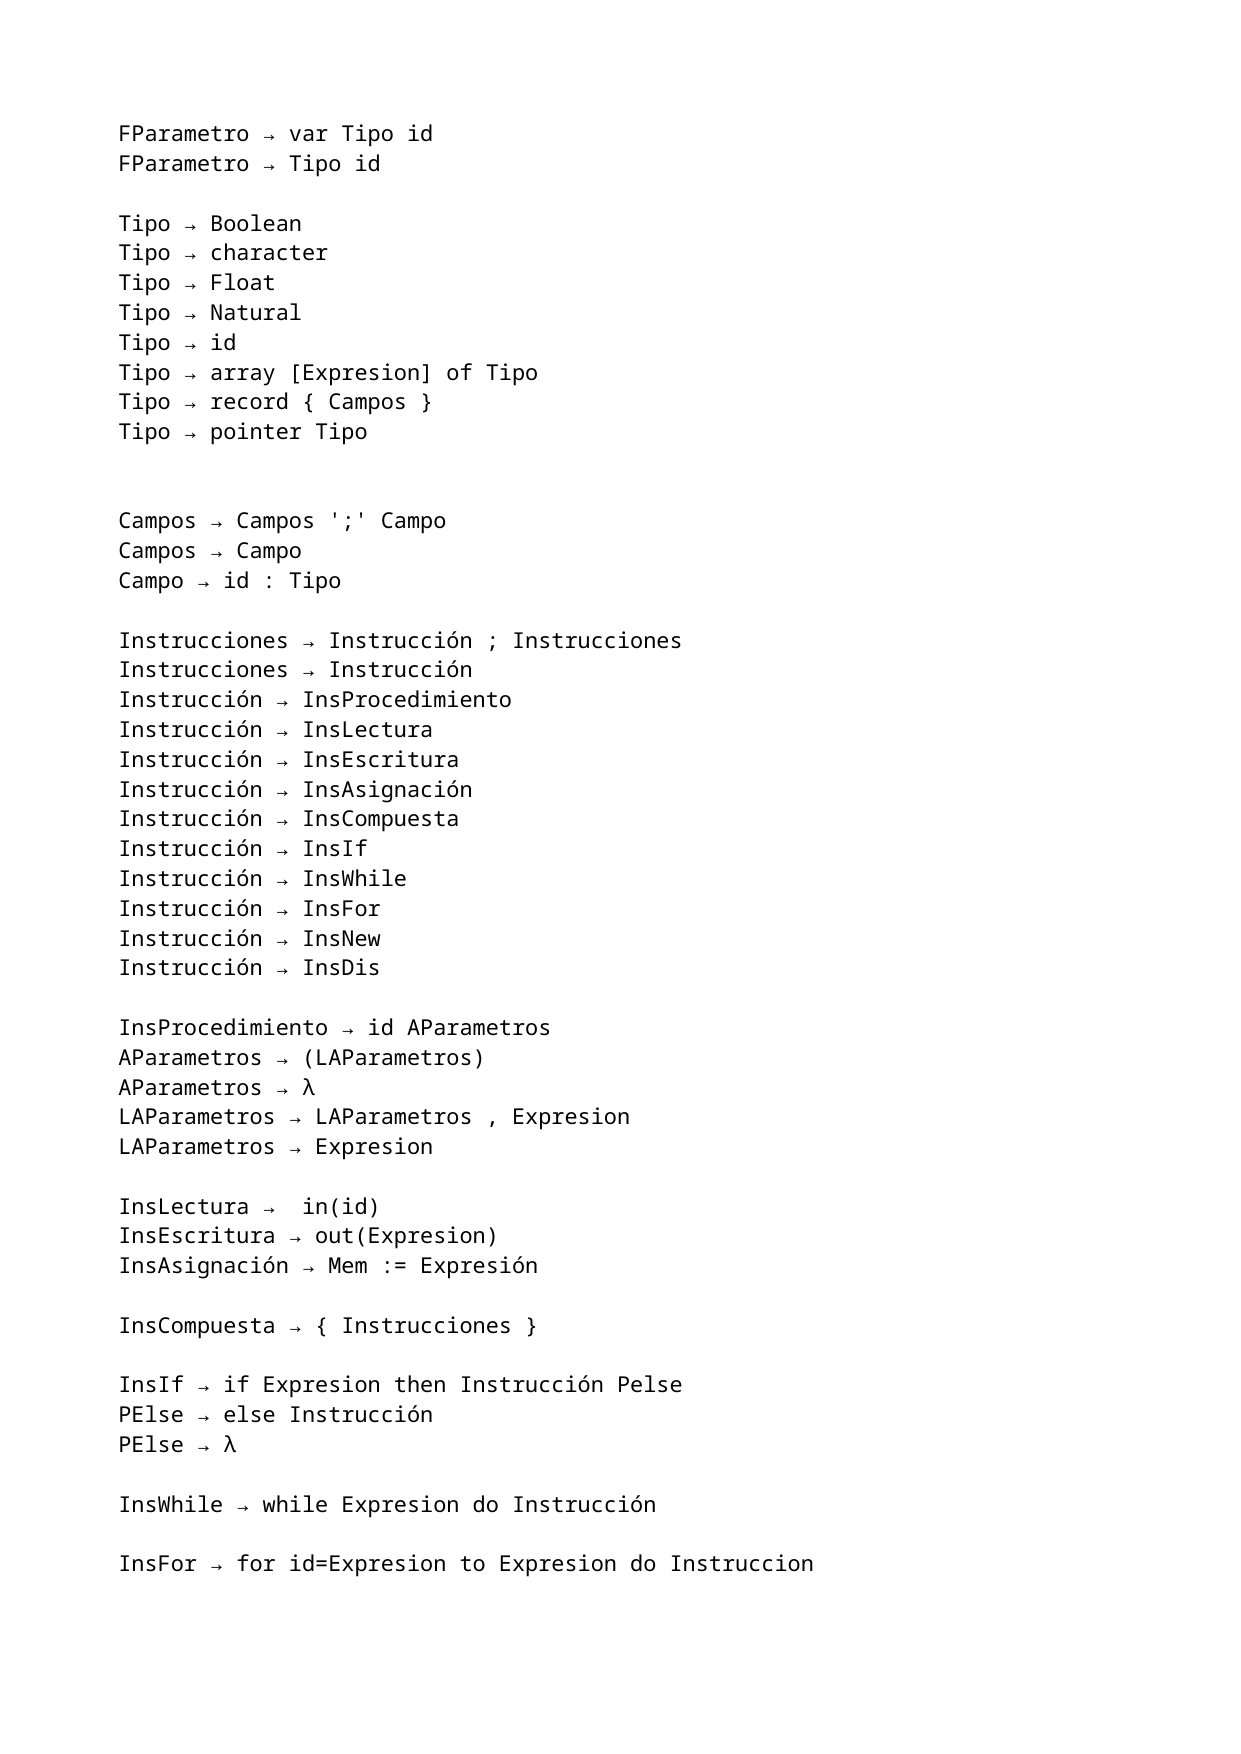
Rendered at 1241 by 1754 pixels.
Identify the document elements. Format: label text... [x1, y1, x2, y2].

text LAParametros → LAParametros , Expresion [118, 1101, 1122, 1131]
text Instrucciones → Instrucción [118, 654, 1122, 684]
text PElse → else Instrucción [118, 1399, 1122, 1429]
text InsIf → if Expresion then Instrucción Pelse [118, 1369, 1122, 1399]
text InsAsignación → Mem := Expresión [118, 1250, 1122, 1280]
text Instrucción → InsAsignación [118, 773, 1122, 803]
text Campos → Campos ';' Campo [118, 505, 1122, 535]
text AParametros → λ [118, 1071, 1122, 1101]
text Instrucción → InsProcedimiento [118, 684, 1122, 714]
text LAParametros → Expresion [118, 1131, 1122, 1161]
text Instrucción → InsLectura [118, 714, 1122, 744]
text InsProcedimiento → id AParametros [118, 1012, 1122, 1042]
text InsCompuesta → { Instrucciones } [118, 1310, 1122, 1339]
text Tipo → Natural [118, 297, 1122, 327]
text FParametro → var Tipo id [118, 118, 1122, 148]
text Instrucción → InsNew [118, 922, 1122, 952]
text InsEscritura → out(Expresion) [118, 1220, 1122, 1250]
text Instrucción → InsWhile [118, 863, 1122, 893]
text Campos → Campo [118, 535, 1122, 565]
text InsLectura → in(id) [118, 1191, 1122, 1220]
text Tipo → array [Expresion] of Tipo [118, 356, 1122, 386]
text InsFor → for id=Expresion to Expresion do Instruccion [118, 1548, 1122, 1578]
text Instrucciones → Instrucción ; Instrucciones [118, 624, 1122, 654]
text Instrucción → InsIf [118, 833, 1122, 863]
text Tipo → pointer Tipo [118, 416, 1122, 446]
text Tipo → record { Campos } [118, 386, 1122, 416]
text Tipo → character [118, 237, 1122, 267]
text AParametros → (LAParametros) [118, 1042, 1122, 1071]
text Tipo → Float [118, 267, 1122, 297]
text InsWhile → while Expresion do Instrucción [118, 1488, 1122, 1518]
text FParametro → Tipo id [118, 148, 1122, 178]
text Tipo → id [118, 327, 1122, 356]
text Instrucción → InsFor [118, 893, 1122, 922]
text Instrucción → InsCompuesta [118, 803, 1122, 833]
text Instrucción → InsDis [118, 952, 1122, 982]
text Campo → id : Tipo [118, 565, 1122, 595]
text PElse → λ [118, 1429, 1122, 1459]
text Instrucción → InsEscritura [118, 744, 1122, 773]
text Tipo → Boolean [118, 207, 1122, 237]
